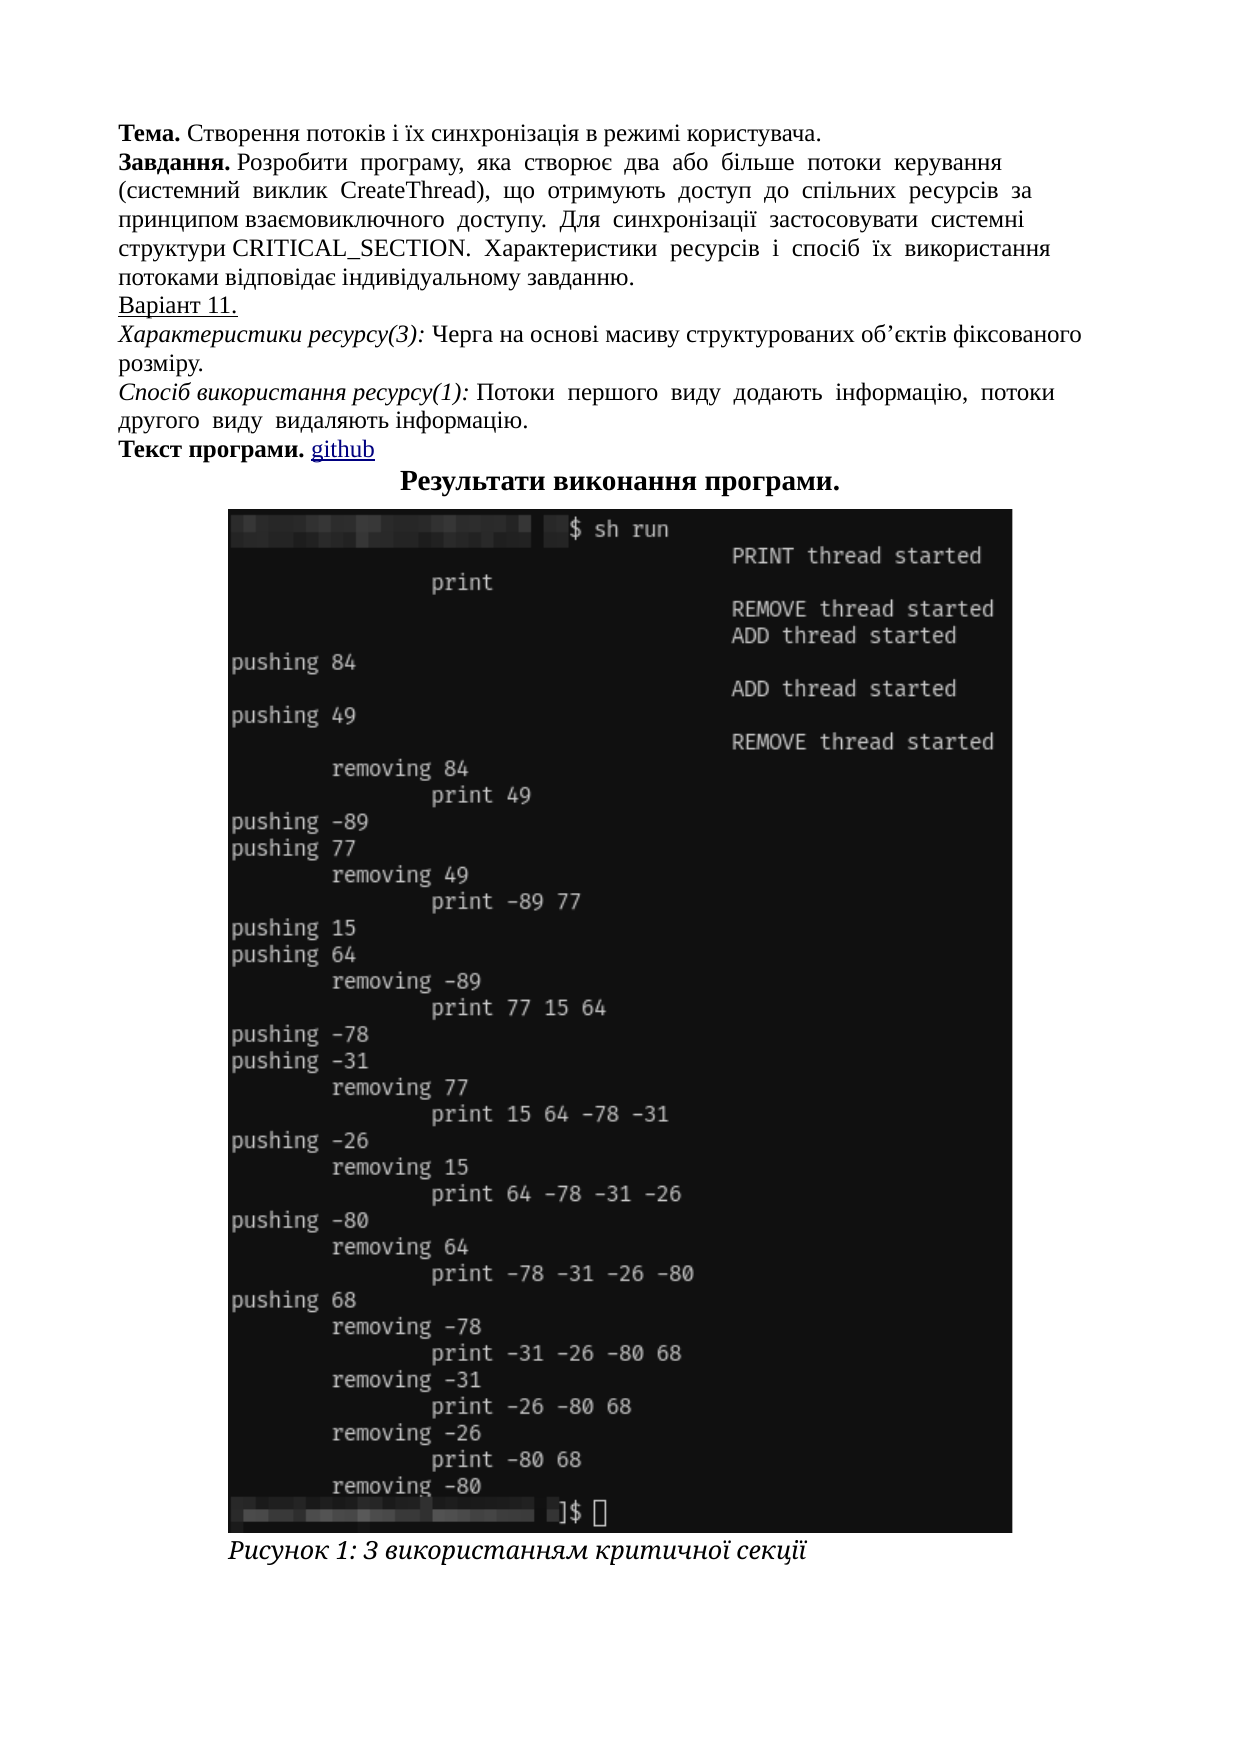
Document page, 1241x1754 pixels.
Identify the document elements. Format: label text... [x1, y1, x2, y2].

text Результати виконання програми. [118, 463, 1122, 497]
text Спосіб використання ресурсу(1): Потоки першого виду додають інформацію, потоки другого виду видаляють інформацію. [118, 377, 1122, 434]
text Характеристики ресурсу(3): Черга на основі масиву структурованих об’єктів фіксованого розміру. [118, 319, 1122, 377]
text Рисунок 1: З використанням критичної секції [228, 1533, 1012, 1567]
text Тема. Створення потоків і їх синхронізація в режимі користувача. [118, 118, 1122, 147]
picture [228, 509, 1013, 1533]
text Завдання. Розробити програму, яка створює два або більше потоки керування (системний виклик CreateThread), що отримують доступ до спільних ресурсів за принципом взаємовиключного доступу. Для синхронізації застосовувати системні структури CRITICAL_SECTION. Характеристики ресурсів і спосіб їх використання потоками відповідає індивідуальному завданню. [118, 147, 1122, 291]
text Текст програми. github [118, 434, 1122, 463]
text Варіант 11. [118, 291, 1122, 319]
